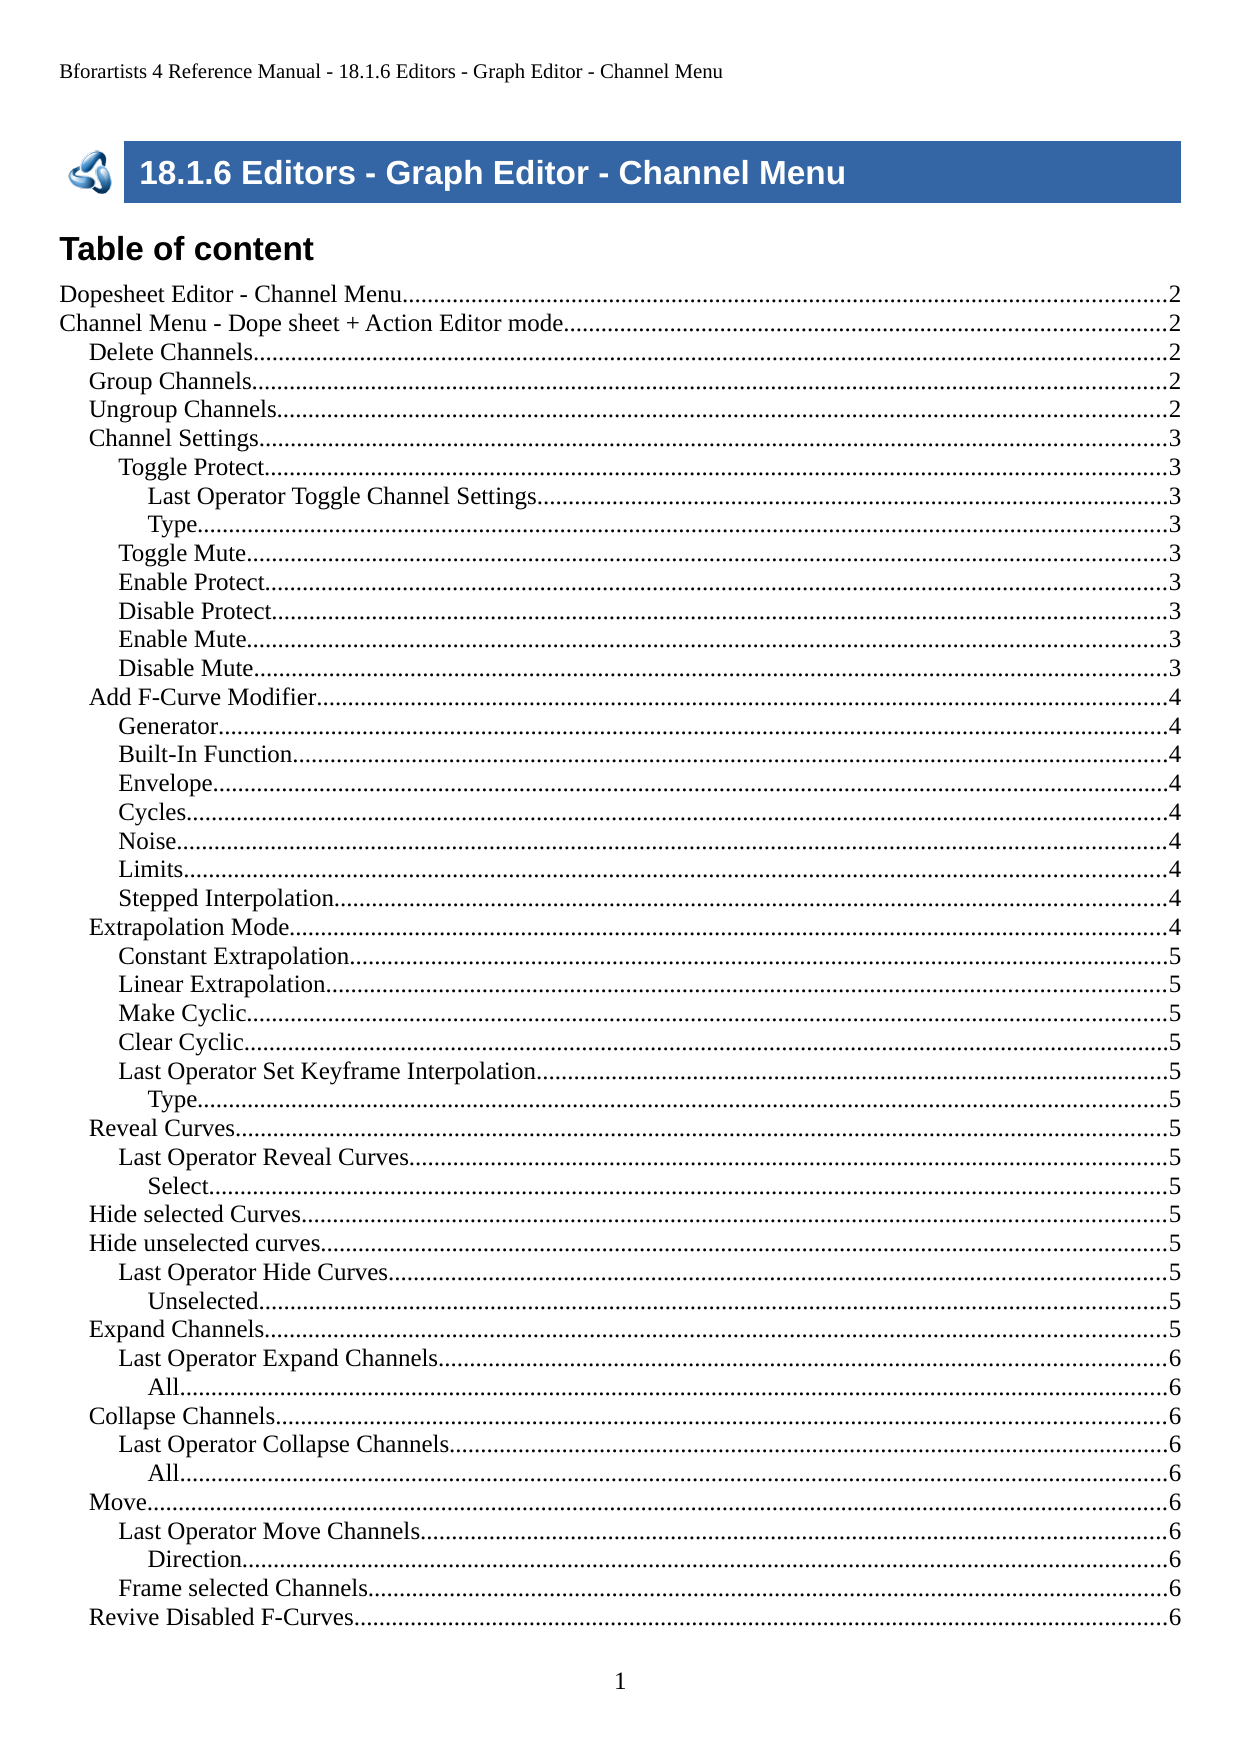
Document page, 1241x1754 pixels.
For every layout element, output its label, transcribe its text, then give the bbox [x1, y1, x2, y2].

text Delete Channels 2 [88, 337, 1181, 366]
text Constant Extrapolation 5 [118, 941, 1181, 969]
text Last Operator Reveal Curves 5 [118, 1142, 1181, 1171]
text Unselected 5 [147, 1286, 1181, 1314]
text Clear Cyclic 5 [118, 1027, 1181, 1056]
text Stepped Interpolation 4 [118, 883, 1181, 912]
text Collapse Channels 6 [88, 1401, 1181, 1429]
text Limits 4 [118, 854, 1181, 883]
text Ungroup Channels 2 [88, 394, 1181, 423]
table_header [59, 141, 124, 203]
text All 6 [147, 1458, 1181, 1487]
text Select 5 [147, 1171, 1181, 1199]
text Type 5 [147, 1084, 1181, 1113]
text All 6 [147, 1372, 1181, 1401]
text Generator 4 [118, 711, 1181, 739]
text Channel Settings 3 [88, 423, 1181, 452]
text Disable Mute 3 [118, 653, 1181, 682]
text Reveal Curves 5 [88, 1113, 1181, 1142]
text Hide unselected curves 5 [88, 1228, 1181, 1257]
text Last Operator Set Keyframe Interpolation 5 [118, 1056, 1181, 1084]
text Envelope 4 [118, 768, 1181, 797]
text Cycles 4 [118, 797, 1181, 826]
text Dopesheet Editor - Channel Menu 2 [59, 279, 1181, 308]
text Built-In Function 4 [118, 739, 1181, 768]
text Extrapolation Mode 4 [88, 912, 1181, 941]
text Channel Menu - Dope sheet + Action Editor mode 2 [59, 308, 1181, 337]
text Type 3 [147, 509, 1181, 538]
table_header 18.1.6 Editors - Graph Editor - Channel Menu [124, 141, 1181, 203]
text Last Operator Move Channels 6 [118, 1516, 1181, 1544]
text Enable Protect 3 [118, 567, 1181, 596]
text Linear Extrapolation 5 [118, 969, 1181, 998]
text Move 6 [88, 1487, 1181, 1516]
subtitle Table of content [59, 228, 1181, 267]
text Group Channels 2 [88, 366, 1181, 394]
picture [65, 147, 114, 197]
text Toggle Mute 3 [118, 538, 1181, 567]
text Expand Channels 5 [88, 1314, 1181, 1343]
text Direction 6 [147, 1544, 1181, 1573]
text Frame selected Channels 6 [118, 1573, 1181, 1602]
text Hide selected Curves 5 [88, 1199, 1181, 1228]
text Make Cyclic 5 [118, 998, 1181, 1027]
text Noise 4 [118, 826, 1181, 854]
text Toggle Protect 3 [118, 452, 1181, 481]
text Enable Mute 3 [118, 624, 1181, 653]
text Revive Disabled F-Curves 6 [88, 1602, 1181, 1631]
text Last Operator Expand Channels 6 [118, 1343, 1181, 1372]
text Add F-Curve Modifier 4 [88, 682, 1181, 711]
text Disable Protect 3 [118, 596, 1181, 624]
text Last Operator Collapse Channels 6 [118, 1429, 1181, 1458]
text Last Operator Toggle Channel Settings 3 [147, 481, 1181, 509]
text Last Operator Hide Curves 5 [118, 1257, 1181, 1286]
